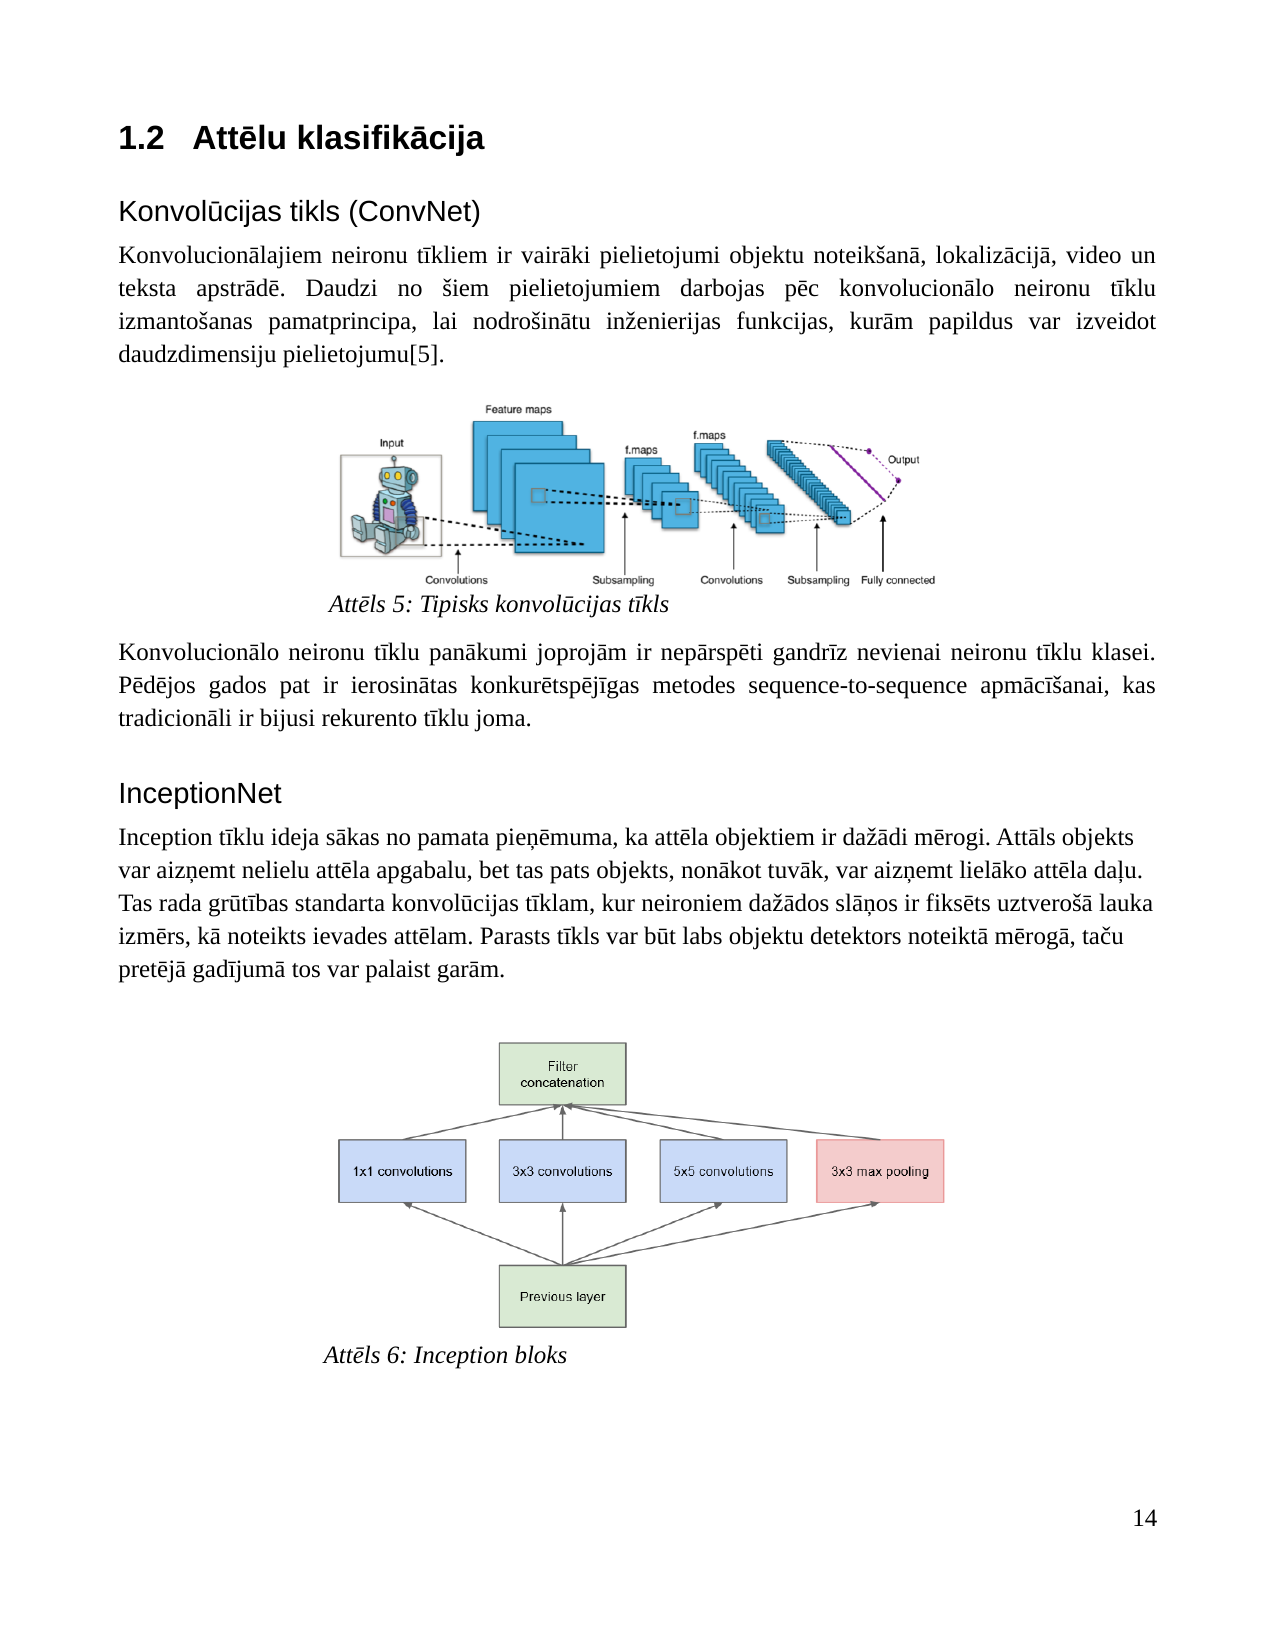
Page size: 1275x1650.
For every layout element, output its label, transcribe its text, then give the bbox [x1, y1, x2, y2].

subtitle Attēlu klasifikācija [118, 118, 1157, 157]
picture [328, 399, 947, 590]
text Attēls 5: Tipisks konvolūcijas tīkls [329, 590, 946, 618]
text Attēls 6: Inception bloks [323, 1341, 952, 1369]
subtitle Konvolūcijas tikls (ConvNet) [118, 194, 1157, 228]
picture [323, 1013, 952, 1341]
text Konvolucionālo neironu tīklu panākumi joprojām ir nepārspēti gandrīz nevienai neironu tīklu klasei. Pēdējos gados pat ir ierosinātas konkurētspējīgas metodes sequence-to-sequence apmācīšanai, kas tradicionāli ir bijusi rekurento tīklu joma. [118, 637, 1157, 732]
subtitle InceptionNet [118, 776, 1157, 809]
text Konvolucionālajiem neironu tīkliem ir vairāki pielietojumi objektu noteikšanā, lokalizācijā, video un teksta apstrādē. Daudzi no šiem pielietojumiem darbojas pēc konvolucionālo neironu tīklu izmantošanas pamatprincipa, lai nodrošinātu inženierijas funkcijas, kurām papildus var izveidot daudzdimensiju pielietojumu[5]. [118, 240, 1157, 368]
text Inception tīklu ideja sākas no pamata pieņēmuma, ka attēla objektiem ir dažādi mērogi. Attāls objekts var aizņemt nelielu attēla apgabalu, bet tas pats objekts, nonākot tuvāk, var aizņemt lielāko attēla daļu. Tas rada grūtības standarta konvolūcijas tīklam, kur neironiem dažādos slāņos ir fiksēts uztverošā lauka izmērs, kā noteikts ievades attēlam. Parasts tīkls var būt labs objektu detektors noteiktā mērogā, taču pretējā gadījumā tos var palaist garām. [118, 822, 1157, 982]
